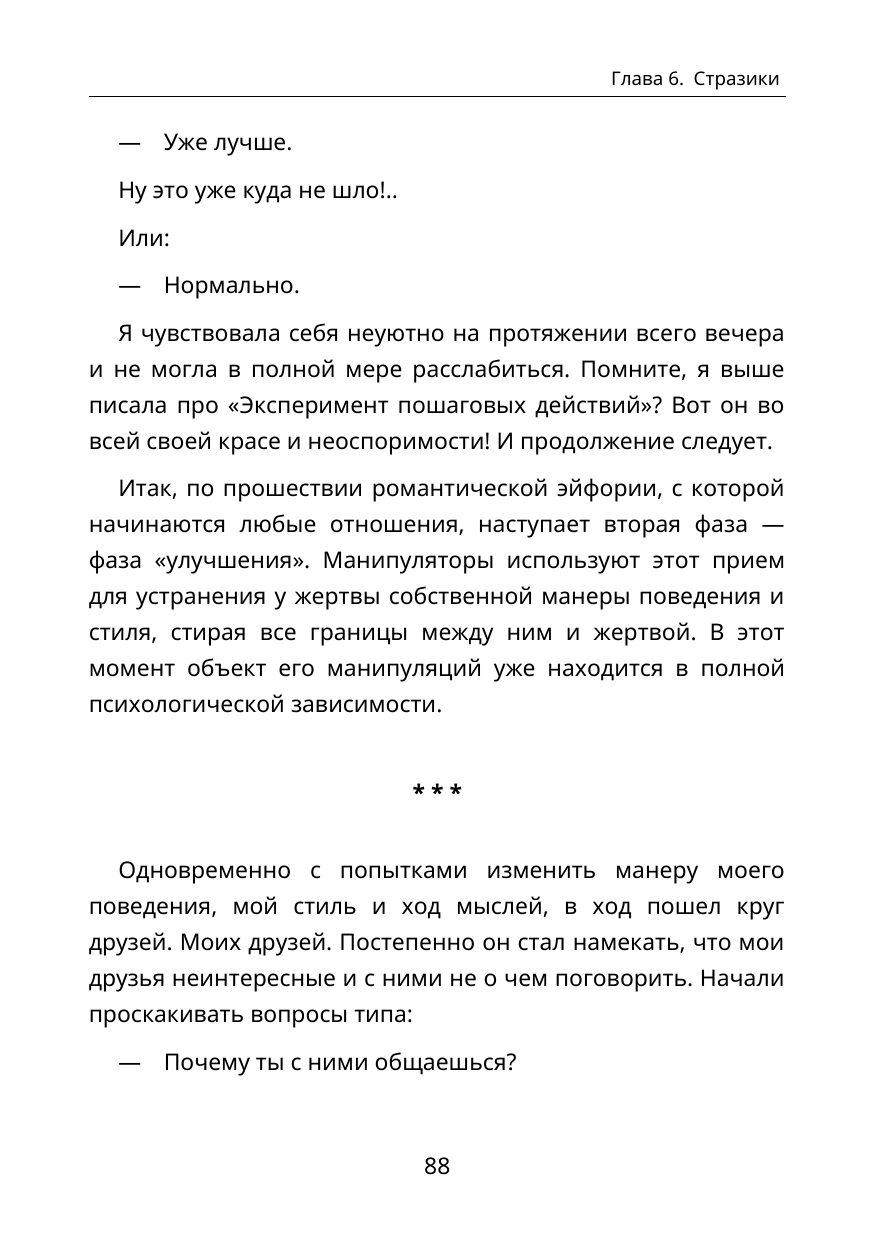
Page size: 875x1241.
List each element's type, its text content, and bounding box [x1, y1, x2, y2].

list Уже лучше. [88, 126, 786, 157]
text Или: [88, 221, 786, 253]
list Почему ты с ними общаешься? [88, 1046, 786, 1077]
text Я чувствовала себя неуютно на протяжении всего вечера и не могла в полной мере расслабиться. Помните, я выше писала про «Эксперимент пошаговых действий»? Вот он во всей своей красе и неоспоримости! И продолжение следует. [88, 317, 786, 456]
list Нормально. [88, 269, 786, 300]
text Ну это уже куда не шло!.. [88, 174, 786, 205]
subtitle * * * [88, 777, 786, 808]
text Итак, по прошествии романтической эйфории, с которой начинаются любые отношения, наступает вторая фаза — фаза «улучшения». Манипуляторы используют этот прием для устранения у жертвы собственной манеры поведения и стиля, стирая все границы между ним и жертвой. В этот момент объект его манипуляций уже находится в полной психологической зависимости. [88, 472, 786, 719]
text Одновременно с попытками изменить манеру моего поведения, мой стиль и ход мыслей, в ход пошел круг друзей. Моих друзей. Постепенно он стал намекать, что мои друзья неинтересные и с ними не о чем поговорить. Начали проскакивать вопросы типа: [88, 854, 786, 1029]
